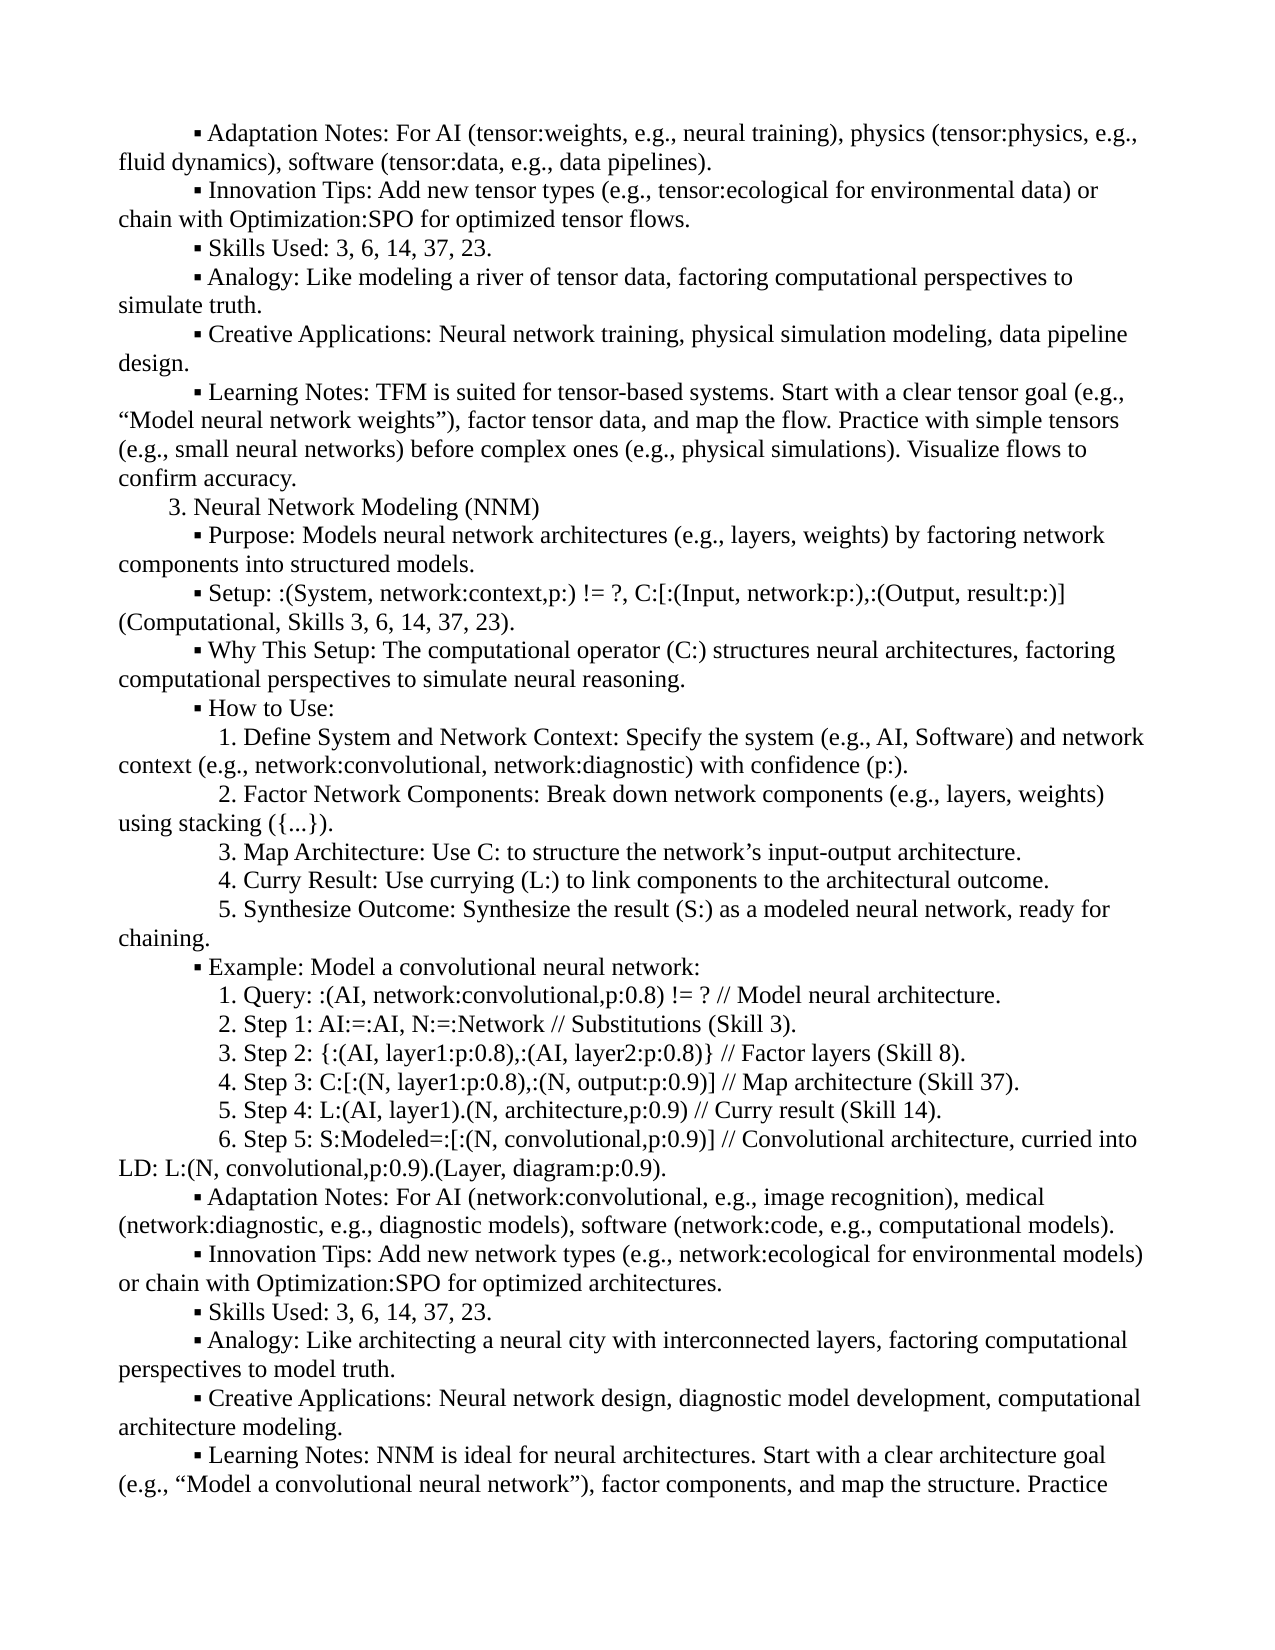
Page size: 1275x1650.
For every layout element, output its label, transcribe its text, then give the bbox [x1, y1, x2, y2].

text 2. Factor Network Components: Break down network components (e.g., layers, weights) using stacking ({...}). [118, 779, 1157, 837]
text 3. Neural Network Modeling (NNM) [118, 492, 1157, 521]
text 5. Synthesize Outcome: Synthesize the result (S:) as a modeled neural network, ready for chaining. [118, 894, 1157, 952]
text ▪ Learning Notes: TFM is suited for tensor-based systems. Start with a clear tensor goal (e.g., “Model neural network weights”), factor tensor data, and map the flow. Practice with simple tensors (e.g., small neural networks) before complex ones (e.g., physical simulations). Visualize flows to confirm accuracy. [118, 377, 1157, 492]
text 6. Step 5: S:Modeled=:[:(N, convolutional,p:0.9)] // Convolutional architecture, curried into LD: L:(N, convolutional,p:0.9).(Layer, diagram:p:0.9). [118, 1124, 1157, 1182]
text 3. Step 2: {:(AI, layer1:p:0.8),:(AI, layer2:p:0.8)} // Factor layers (Skill 8). [118, 1038, 1157, 1067]
text 4. Curry Result: Use currying (L:) to link components to the architectural outcome. [118, 866, 1157, 894]
text ▪ Analogy: Like architecting a neural city with interconnected layers, factoring computational perspectives to model truth. [118, 1326, 1157, 1383]
text 5. Step 4: L:(AI, layer1).(N, architecture,p:0.9) // Curry result (Skill 14). [118, 1096, 1157, 1124]
text ▪ How to Use: [118, 693, 1157, 722]
text ▪ Creative Applications: Neural network training, physical simulation modeling, data pipeline design. [118, 319, 1157, 377]
text ▪ Setup: :(System, network:context,p:) != ?, C:[:(Input, network:p:),:(Output, result:p:)] (Computational, Skills 3, 6, 14, 37, 23). [118, 578, 1157, 636]
text ▪ Creative Applications: Neural network design, diagnostic model development, computational architecture modeling. [118, 1383, 1157, 1441]
text 2. Step 1: AI:=:AI, N:=:Network // Substitutions (Skill 3). [118, 1009, 1157, 1038]
text ▪ Adaptation Notes: For AI (tensor:weights, e.g., neural training), physics (tensor:physics, e.g., fluid dynamics), software (tensor:data, e.g., data pipelines). [118, 118, 1157, 176]
text ▪ Innovation Tips: Add new tensor types (e.g., tensor:ecological for environmental data) or chain with Optimization:SPO for optimized tensor flows. [118, 176, 1157, 233]
text ▪ Adaptation Notes: For AI (network:convolutional, e.g., image recognition), medical (network:diagnostic, e.g., diagnostic models), software (network:code, e.g., computational models). [118, 1182, 1157, 1239]
text 3. Map Architecture: Use C: to structure the network’s input-output architecture. [118, 837, 1157, 866]
text 1. Define System and Network Context: Specify the system (e.g., AI, Software) and network context (e.g., network:convolutional, network:diagnostic) with confidence (p:). [118, 722, 1157, 779]
text 1. Query: :(AI, network:convolutional,p:0.8) != ? // Model neural architecture. [118, 981, 1157, 1009]
text ▪ Analogy: Like modeling a river of tensor data, factoring computational perspectives to simulate truth. [118, 262, 1157, 319]
text ▪ Example: Model a convolutional neural network: [118, 952, 1157, 981]
text ▪ Purpose: Models neural network architectures (e.g., layers, weights) by factoring network components into structured models. [118, 521, 1157, 578]
text ▪ Skills Used: 3, 6, 14, 37, 23. [118, 1297, 1157, 1326]
text ▪ Skills Used: 3, 6, 14, 37, 23. [118, 233, 1157, 262]
text ▪ Innovation Tips: Add new network types (e.g., network:ecological for environmental models) or chain with Optimization:SPO for optimized architectures. [118, 1239, 1157, 1297]
text ▪ Learning Notes: NNM is ideal for neural architectures. Start with a clear architecture goal (e.g., “Model a convolutional neural network”), factor components, and map the structure. Practice [118, 1441, 1157, 1498]
text 4. Step 3: C:[:(N, layer1:p:0.8),:(N, output:p:0.9)] // Map architecture (Skill 37). [118, 1067, 1157, 1096]
text ▪ Why This Setup: The computational operator (C:) structures neural architectures, factoring computational perspectives to simulate neural reasoning. [118, 636, 1157, 693]
